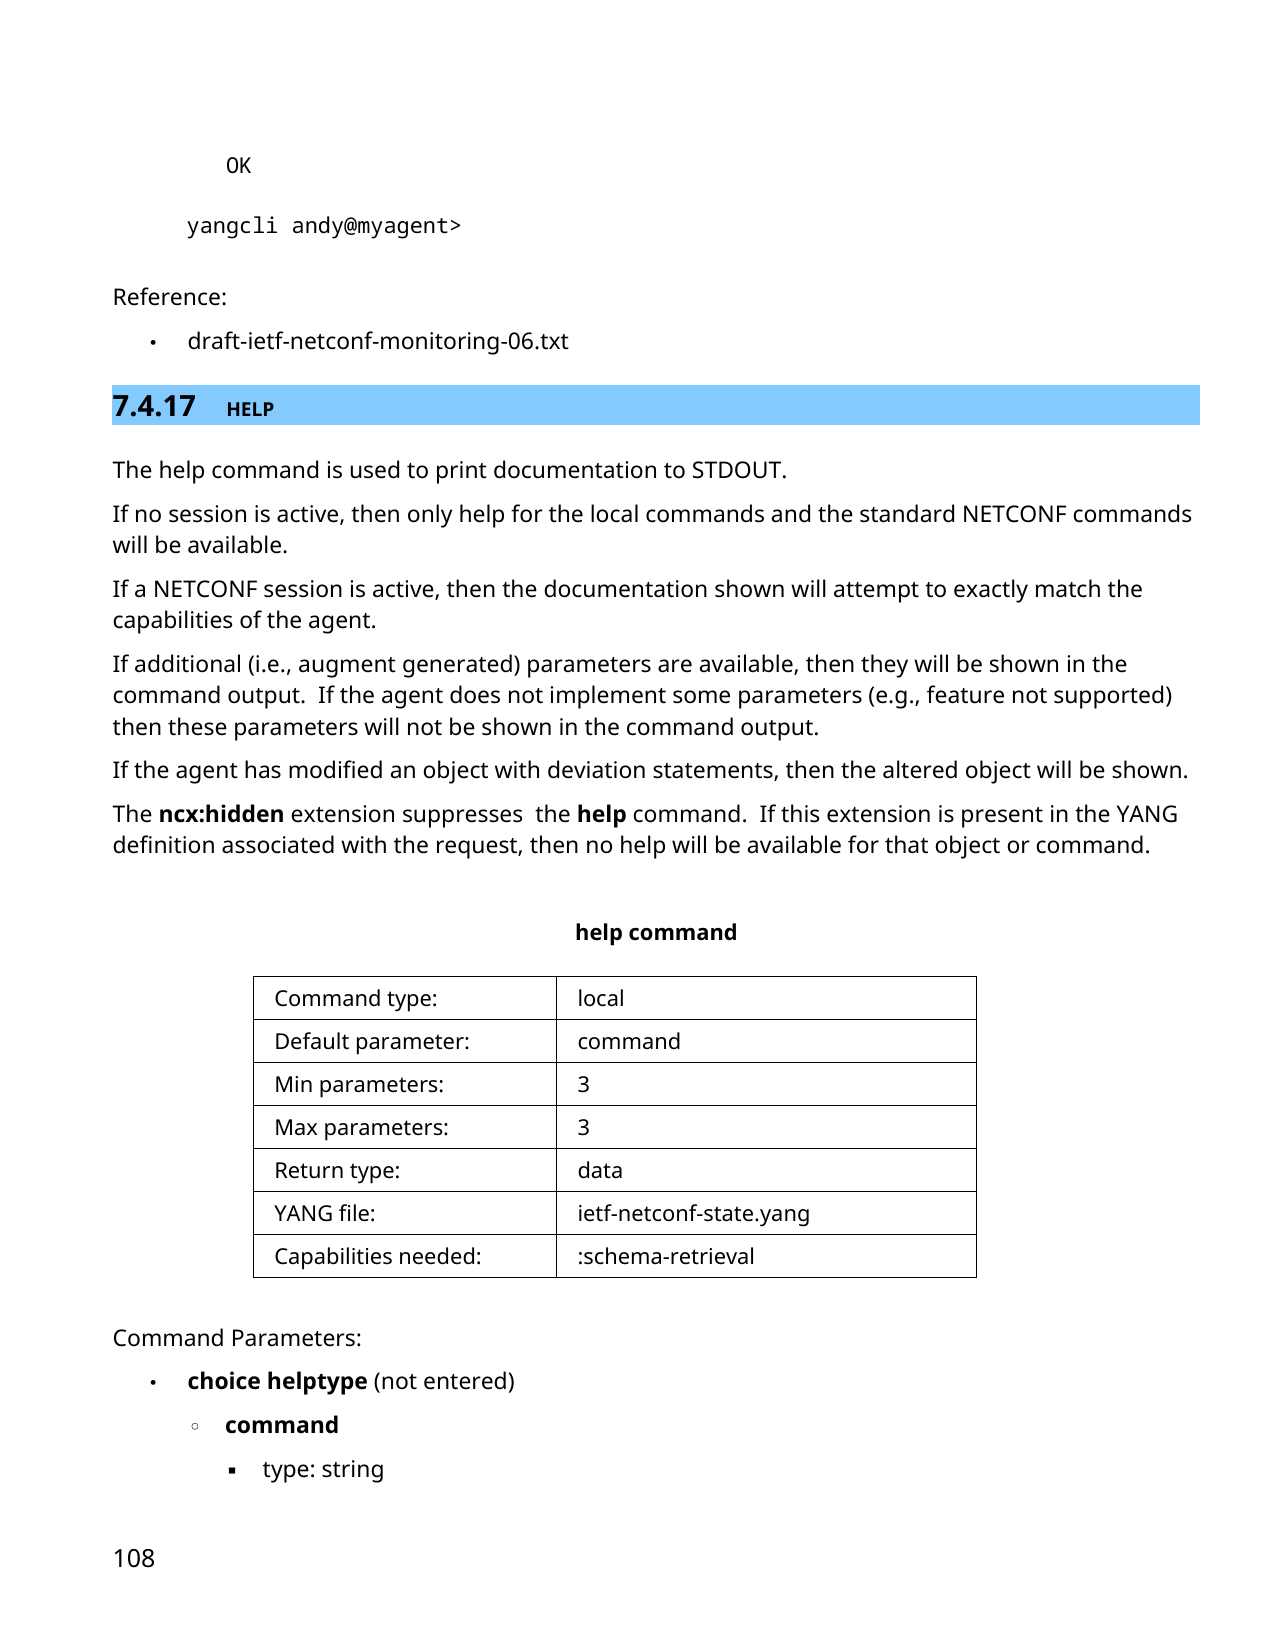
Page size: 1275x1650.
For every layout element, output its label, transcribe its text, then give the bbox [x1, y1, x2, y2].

subtitle help command [127, 917, 1185, 946]
list command [187, 1409, 1200, 1440]
text OK yangcli andy@myagent> [112, 150, 1200, 269]
table_cell 3 [557, 1063, 976, 1105]
table_cell Min parameters: [254, 1063, 556, 1105]
text If no session is active, then only help for the local commands and the standard NETCONF commands will be available. [112, 498, 1200, 560]
table_cell ietf-netconf-state.yang [557, 1192, 976, 1234]
table_cell Max parameters: [254, 1106, 556, 1148]
list type: string [225, 1453, 1200, 1484]
text Reference: [112, 281, 1200, 312]
text If the agent has modified an object with deviation statements, then the altered object will be shown. [112, 754, 1200, 785]
table_cell data [557, 1149, 976, 1191]
text Command Parameters: [112, 1321, 1200, 1353]
table_cell Default parameter: [254, 1020, 556, 1062]
subtitle help [112, 385, 1200, 425]
text If additional (i.e., augment generated) parameters are available, then they will be shown in the command output. If the agent does not implement some parameters (e.g., feature not supported) then these parameters will not be shown in the command output. [112, 648, 1200, 742]
table_cell :schema-retrieval [557, 1235, 976, 1277]
text The ncx:hidden extension suppresses the help command. If this extension is present in the YANG definition associated with the request, then no help will be available for that object or command. [112, 798, 1200, 860]
table_cell 3 [557, 1106, 976, 1148]
table_cell Capabilities needed: [254, 1235, 556, 1277]
text If a NETCONF session is active, then the documentation shown will attempt to exactly match the capabilities of the agent. [112, 573, 1200, 635]
text The help command is used to print documentation to STDOUT. [112, 454, 1200, 485]
table_cell YANG file: [254, 1192, 556, 1234]
list draft-ietf-netconf-monitoring-06.txt [150, 325, 1200, 356]
table_header Command type: [254, 977, 556, 1019]
table_cell command [557, 1020, 976, 1062]
list choice helptype (not entered) [150, 1365, 1200, 1396]
table_header local [557, 977, 976, 1019]
table_cell Return type: [254, 1149, 556, 1191]
